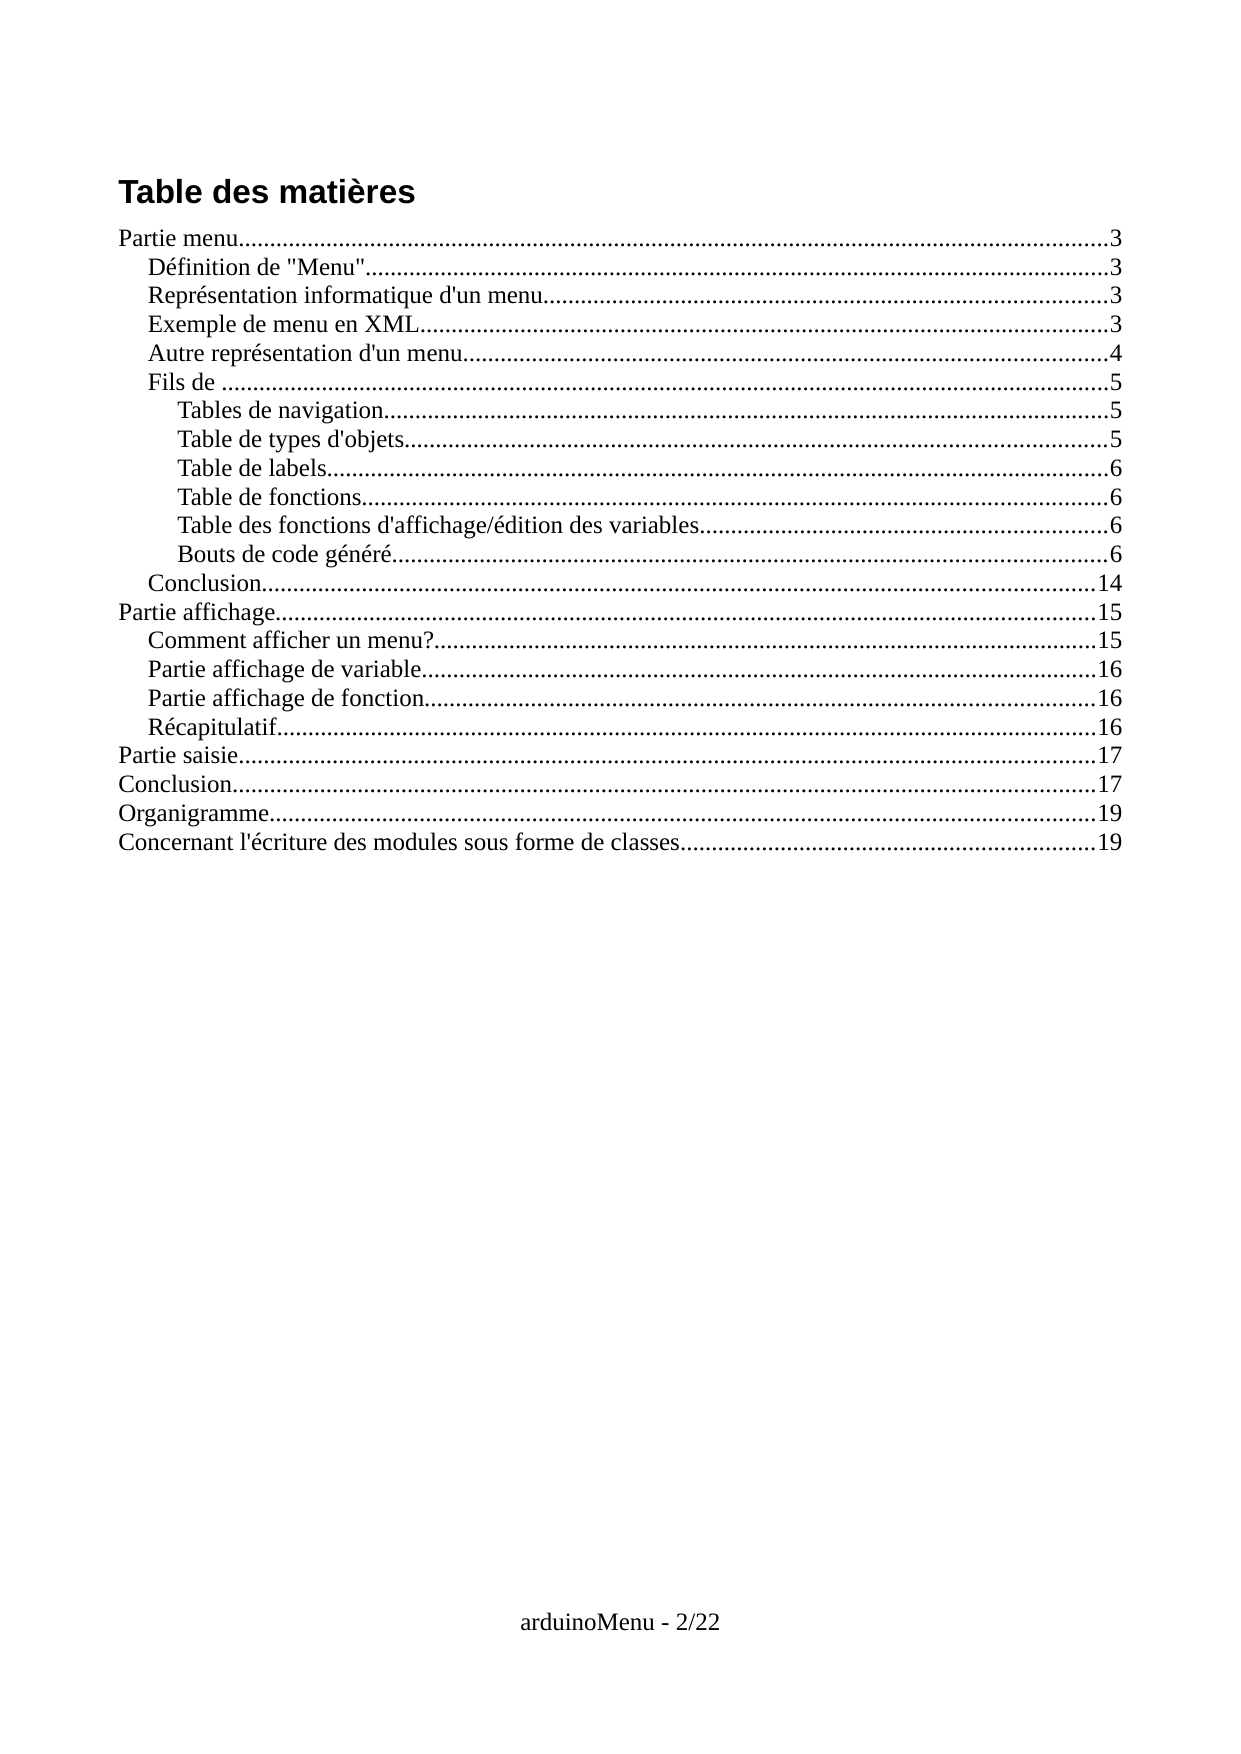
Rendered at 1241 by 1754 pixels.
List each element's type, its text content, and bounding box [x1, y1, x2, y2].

text Autre représentation d'un menu 4 [148, 338, 1122, 367]
text Partie affichage 15 [118, 597, 1122, 625]
text Partie menu 3 [118, 223, 1122, 252]
text Fils de 5 [148, 367, 1122, 395]
text Conclusion 17 [118, 769, 1122, 798]
text Partie affichage de fonction 16 [148, 683, 1122, 712]
text Organigramme 19 [118, 798, 1122, 827]
text Bouts de code généré 6 [177, 539, 1122, 568]
text Exemple de menu en XML 3 [148, 309, 1122, 338]
text Comment afficher un menu? 15 [148, 625, 1122, 654]
text Partie saisie 17 [118, 740, 1122, 769]
text Table de labels 6 [177, 453, 1122, 482]
text Table de fonctions 6 [177, 482, 1122, 510]
subtitle Table des matières [118, 172, 1122, 210]
text Représentation informatique d'un menu 3 [148, 280, 1122, 309]
text Concernant l'écriture des modules sous forme de classes 19 [118, 827, 1122, 855]
text Tables de navigation 5 [177, 395, 1122, 424]
text Récapitulatif 16 [148, 712, 1122, 740]
text Définition de "Menu" 3 [148, 252, 1122, 280]
text Table des fonctions d'affichage/édition des variables 6 [177, 510, 1122, 539]
text Partie affichage de variable 16 [148, 654, 1122, 683]
text Conclusion 14 [148, 568, 1122, 597]
text Table de types d'objets 5 [177, 424, 1122, 453]
